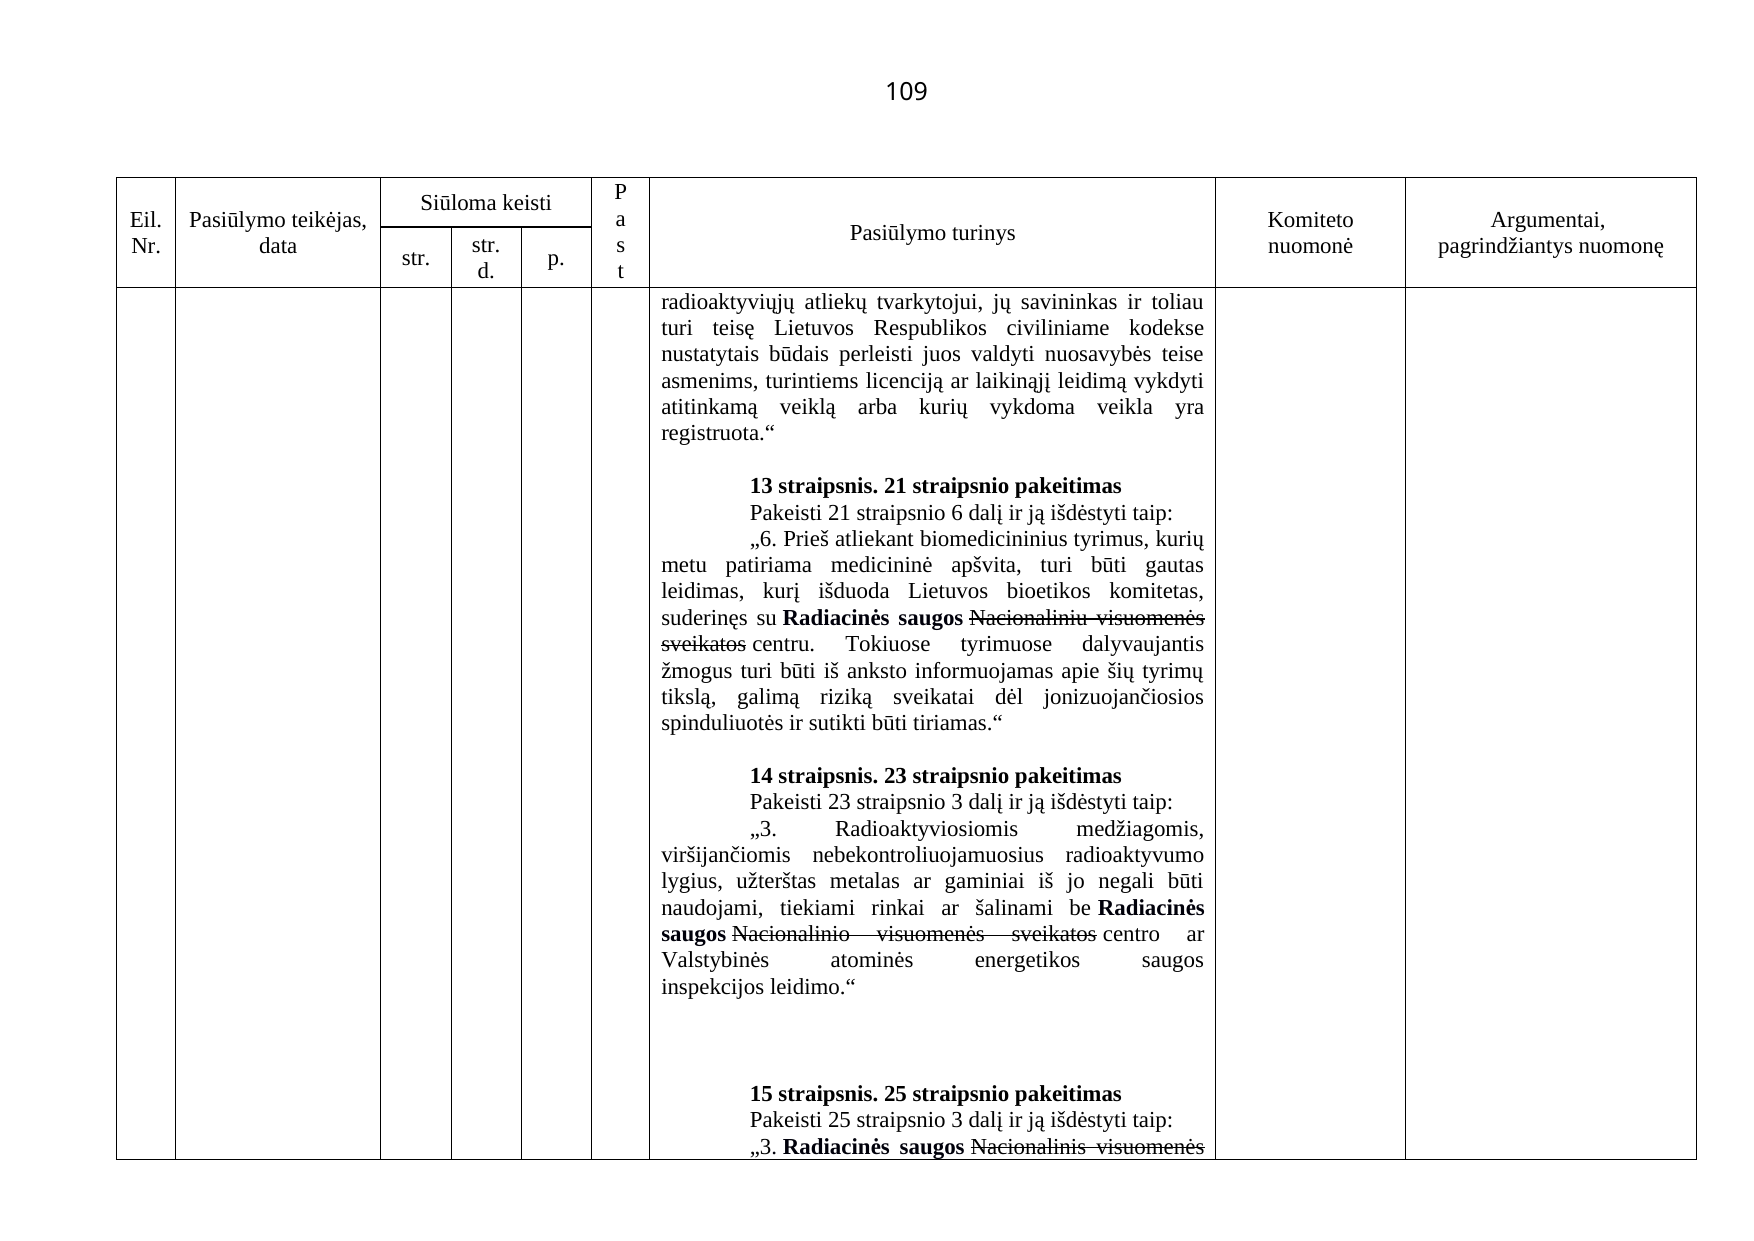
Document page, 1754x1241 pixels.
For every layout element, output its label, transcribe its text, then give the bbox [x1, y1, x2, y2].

table_cell [452, 288, 521, 1159]
table_cell [592, 288, 649, 1159]
table_header Siūloma keisti [381, 178, 591, 226]
table_cell [176, 288, 380, 1159]
table_cell str. [381, 228, 451, 287]
table_cell str. d. [452, 228, 521, 287]
table_header Pastabos [592, 178, 649, 287]
table_cell p. [522, 228, 591, 287]
table_cell radioaktyviųjų atliekų tvarkytojui, jų savininkas ir toliau turi teisę Lietuvos Respublikos civiliniame kodekse nustatytais būdais perleisti juos valdyti nuosavybės teise asmenims, turintiems licenciją ar laikinąjį leidimą vykdyti atitinkamą veiklą arba kurių vykdoma veikla yra registruota.“ 13 straipsnis. 21 straipsnio pakeitimas Pakeisti 21 straipsnio 6 dalį ir ją išdėstyti taip: „6. Prieš atliekant biomedicininius tyrimus, kurių metu patiriama medicininė apšvita, turi būti gautas leidimas, kurį išduoda Lietuvos bioetikos komitetas, suderinęs su Radiacinės saugos Nacionaliniu visuomenės sveikatos centru. Tokiuose tyrimuose dalyvaujantis žmogus turi būti iš anksto informuojamas apie šių tyrimų tikslą, galimą riziką sveikatai dėl jonizuojančiosios spinduliuotės ir sutikti būti tiriamas.“ 14 straipsnis. 23 straipsnio pakeitimas Pakeisti 23 straipsnio 3 dalį ir ją išdėstyti taip: „3. Radioaktyviosiomis medžiagomis, viršijančiomis nebekontroliuojamuosius radioaktyvumo lygius, užterštas metalas ar gaminiai iš jo negali būti naudojami, tiekiami rinkai ar šalinami be Radiacinės saugos Nacionalinio visuomenės sveikatos centro ar Valstybinės atominės energetikos saugos inspekcijos leidimo.“ 15 straipsnis. 25 straipsnio pakeitimas Pakeisti 25 straipsnio 3 dalį ir ją išdėstyti taip: „3. Radiacinės saugos Nacionalinis visuomenės [650, 288, 1215, 1159]
table_cell [1216, 288, 1405, 1159]
table_header Eil. Nr. [117, 178, 175, 287]
table_header Pasiūlymo turinys [650, 178, 1215, 287]
table_header Pasiūlymo teikėjas, data [176, 178, 380, 287]
table_cell [117, 288, 175, 1159]
table_cell [522, 288, 591, 1159]
table_header Argumentai, pagrindžiantys nuomonę [1406, 178, 1696, 287]
table_cell [381, 288, 451, 1159]
table_header Komiteto nuomonė [1216, 178, 1405, 287]
table_cell [1406, 288, 1696, 1159]
